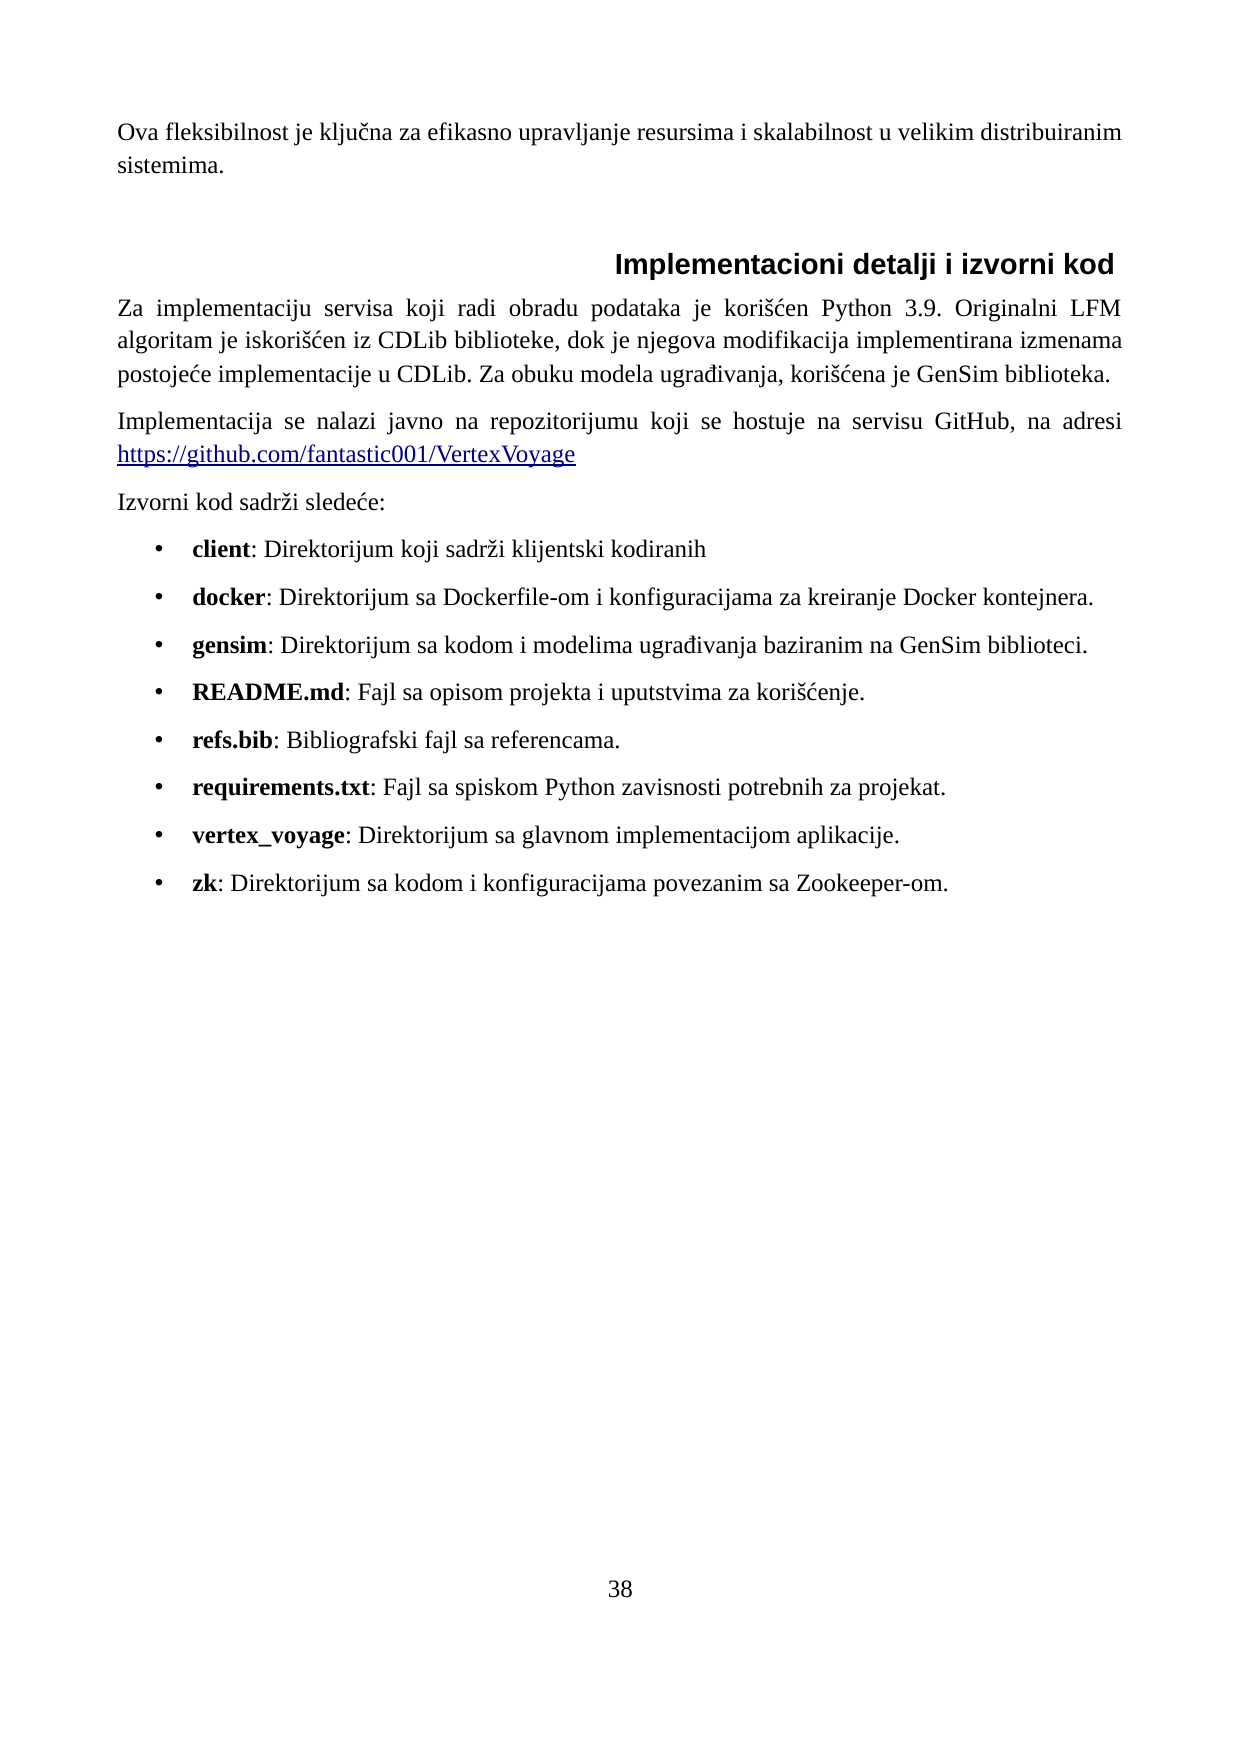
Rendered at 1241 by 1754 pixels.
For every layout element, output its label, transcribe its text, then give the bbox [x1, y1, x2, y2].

text Ova fleksibilnost je ključna za efikasno upravljanje resursima i skalabilnost u velikim distribuiranim sistemima. [117, 117, 1123, 179]
list requirements.txt: Fajl sa spiskom Python zavisnosti potrebnih za projekat. [154, 772, 1123, 801]
list docker: Direktorijum sa Dockerfile-om i konfiguracijama za kreiranje Docker kontejnera. [154, 582, 1123, 611]
list README.md: Fajl sa opisom projekta i uputstvima za korišćenje. [154, 677, 1123, 706]
list vertex_voyage: Direktorijum sa glavnom implementacijom aplikacije. [154, 820, 1123, 849]
list refs.bib: Bibliografski fajl sa referencama. [154, 725, 1123, 754]
text Za implementaciju servisa koji radi obradu podataka je korišćen Python 3.9. Originalni LFM algoritam je iskorišćen iz CDLib biblioteke, dok je njegova modifikacija implementirana izmenama postojeće implementacije u CDLib. Za obuku modela ugrađivanja, korišćena je GenSim biblioteka. [117, 293, 1123, 387]
list client: Direktorijum koji sadrži klijentski kodiranih [154, 534, 1123, 563]
list zk: Direktorijum sa kodom i konfiguracijama povezanim sa Zookeeper-om. [154, 868, 1123, 896]
subtitle Implementacioni detalji i izvorni kod [117, 247, 1123, 281]
text Izvorni kod sadrži sledeće: [117, 487, 1123, 516]
text Implementacija se nalazi javno na repozitorijumu koji se hostuje na servisu GitHub, na adresi https://github.com/fantastic001/VertexVoyage [117, 406, 1123, 468]
list gensim: Direktorijum sa kodom i modelima ugrađivanja baziranim na GenSim biblioteci. [154, 630, 1123, 658]
